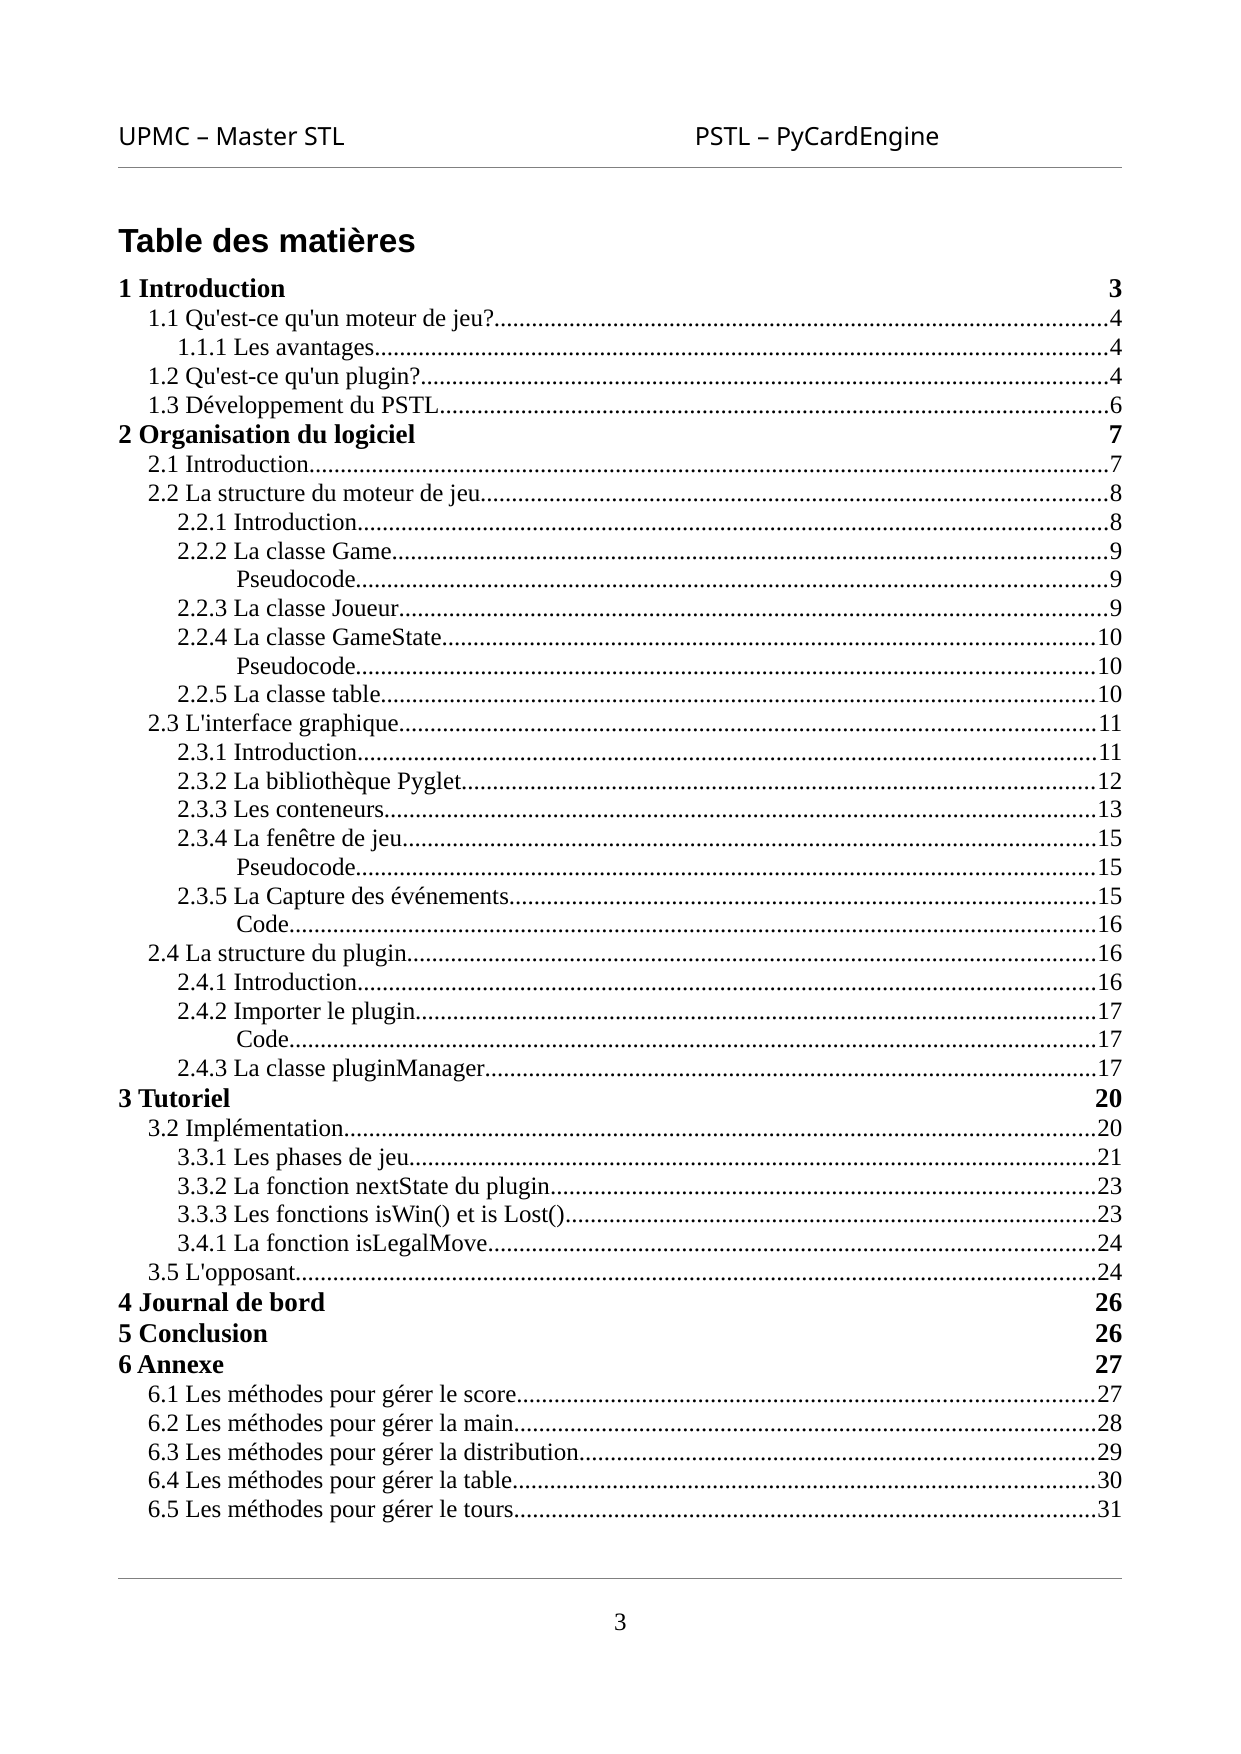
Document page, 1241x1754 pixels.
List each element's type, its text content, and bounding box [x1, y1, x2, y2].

text 2.2 La structure du moteur de jeu 8 [148, 478, 1122, 507]
text 4 Journal de bord 26 [118, 1286, 1122, 1317]
text 6.2 Les méthodes pour gérer la main 28 [148, 1408, 1122, 1437]
text 3.3.1 Les phases de jeu 21 [177, 1142, 1122, 1171]
text 1.3 Développement du PSTL 6 [148, 390, 1122, 418]
text 2.3.4 La fenêtre de jeu 15 [177, 823, 1122, 852]
text 6.3 Les méthodes pour gérer la distribution 29 [148, 1437, 1122, 1465]
text 3.3.3 Les fonctions isWin() et is Lost() 23 [177, 1199, 1122, 1228]
text 2 Organisation du logiciel 7 [118, 418, 1122, 449]
text 6.4 Les méthodes pour gérer la table 30 [148, 1465, 1122, 1494]
text 1.1.1 Les avantages 4 [177, 332, 1122, 361]
text 2.1 Introduction 7 [148, 449, 1122, 478]
text 2.3.3 Les conteneurs 13 [177, 794, 1122, 823]
text 2.3.2 La bibliothèque Pyglet 12 [177, 766, 1122, 794]
text 3.2 Implémentation 20 [148, 1113, 1122, 1142]
text 2.4.3 La classe pluginManager 17 [177, 1053, 1122, 1082]
text 2.2.3 La classe Joueur 9 [177, 593, 1122, 622]
text 2.4 La structure du plugin 16 [148, 938, 1122, 967]
text 2.2.5 La classe table 10 [177, 679, 1122, 708]
text 2.4.2 Importer le plugin 17 [177, 996, 1122, 1024]
text 3 Tutoriel 20 [118, 1082, 1122, 1113]
text 6 Annexe 27 [118, 1348, 1122, 1379]
text Code 16 [236, 909, 1122, 938]
text 2.3.5 La Capture des événements 15 [177, 881, 1122, 909]
text 2.4.1 Introduction 16 [177, 967, 1122, 996]
text Pseudocode 10 [236, 651, 1122, 679]
subtitle Table des matières [118, 221, 1122, 260]
text 1.2 Qu'est-ce qu'un plugin? 4 [148, 361, 1122, 390]
text 1 Introduction 3 [118, 272, 1122, 303]
text 2.3 L'interface graphique 11 [148, 708, 1122, 737]
text 6.1 Les méthodes pour gérer le score 27 [148, 1379, 1122, 1408]
text 3.3.2 La fonction nextState du plugin 23 [177, 1171, 1122, 1199]
text 2.3.1 Introduction 11 [177, 737, 1122, 766]
text Code 17 [236, 1024, 1122, 1053]
text Pseudocode 15 [236, 852, 1122, 881]
text Pseudocode 9 [236, 564, 1122, 593]
text 2.2.4 La classe GameState 10 [177, 622, 1122, 651]
text 5 Conclusion 26 [118, 1317, 1122, 1348]
text 1.1 Qu'est-ce qu'un moteur de jeu? 4 [148, 303, 1122, 332]
text 2.2.1 Introduction 8 [177, 507, 1122, 536]
text 6.5 Les méthodes pour gérer le tours 31 [148, 1494, 1122, 1523]
text 3.5 L'opposant 24 [148, 1257, 1122, 1286]
text 3.4.1 La fonction isLegalMove 24 [177, 1228, 1122, 1257]
text 2.2.2 La classe Game 9 [177, 536, 1122, 564]
